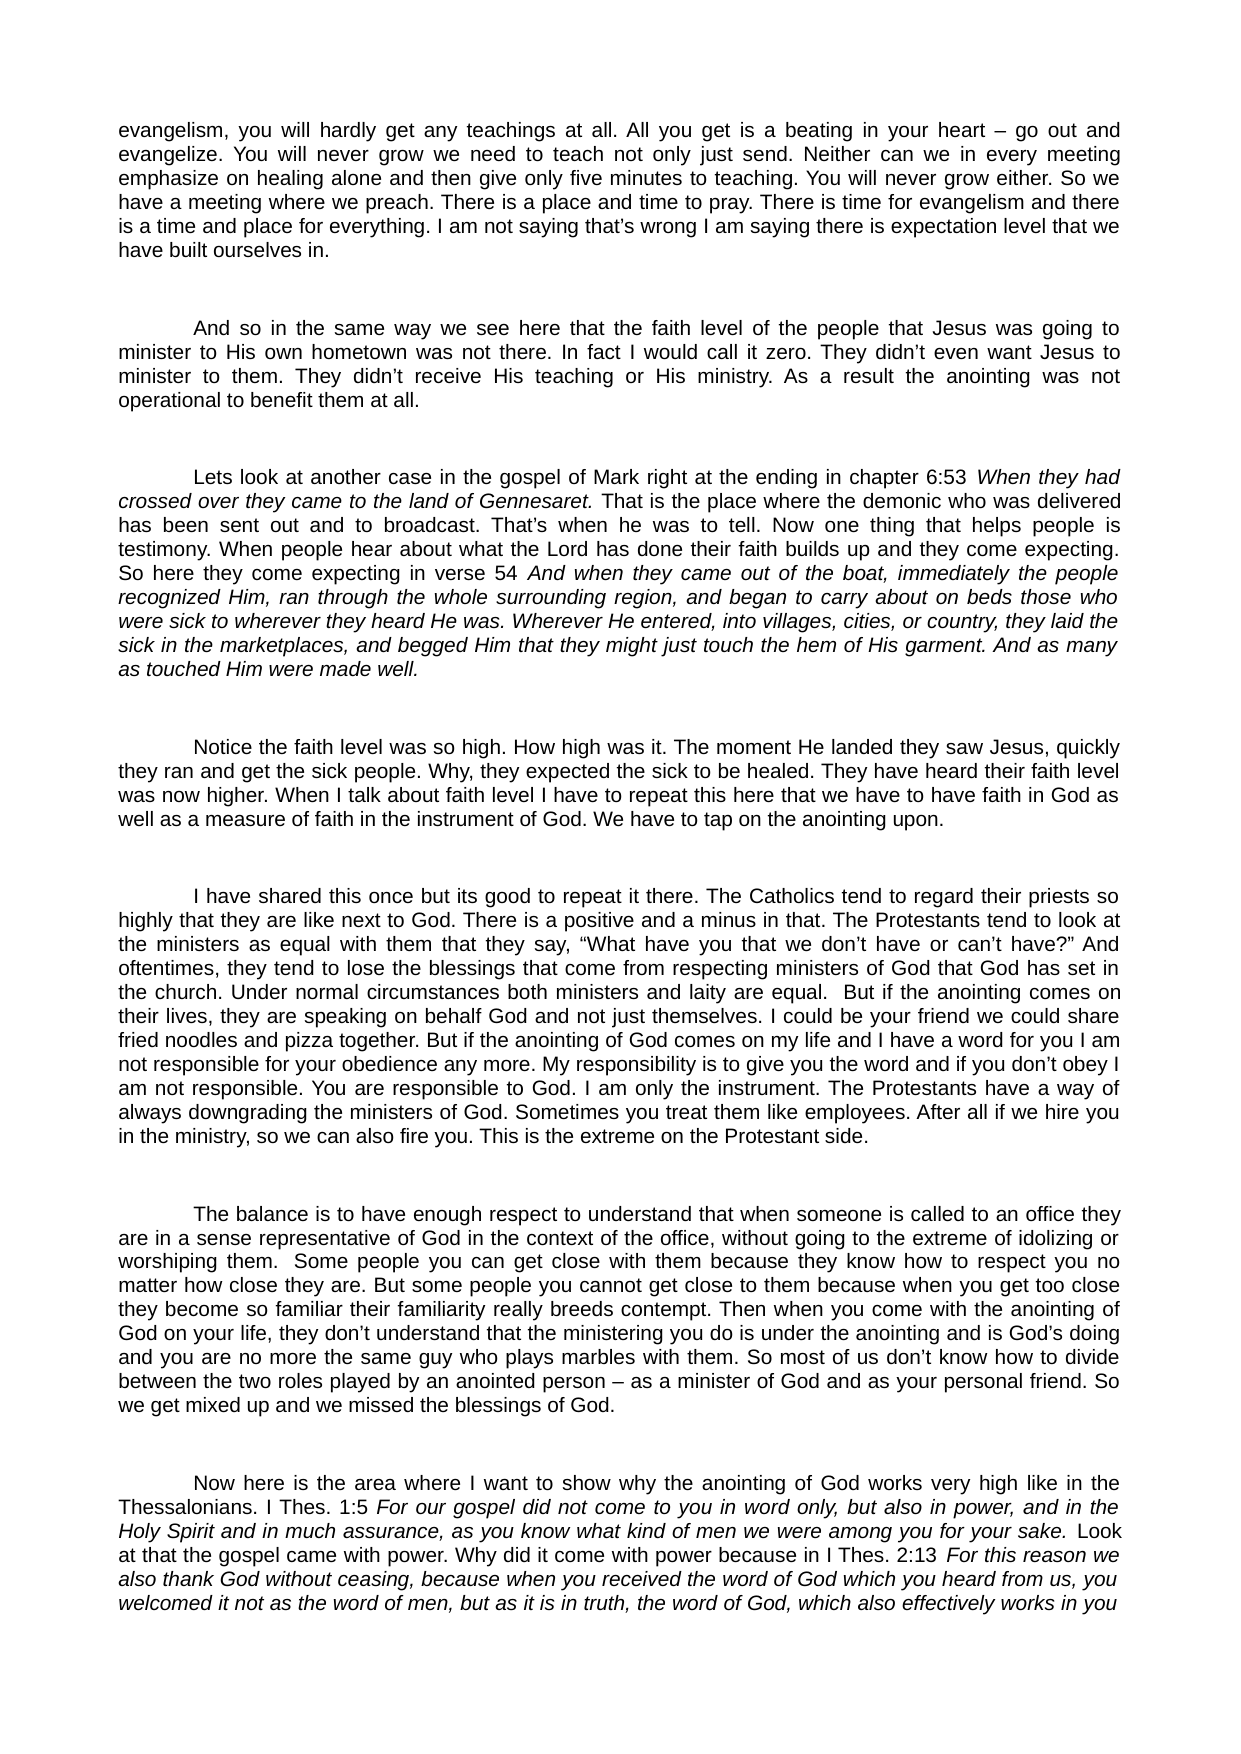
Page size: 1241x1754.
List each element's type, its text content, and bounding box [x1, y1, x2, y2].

text evangelism, you will hardly get any teachings at all. All you get is a beating in your heart – go out and evangelize. You will never grow we need to teach not only just send. Neither can we in every meeting emphasize on healing alone and then give only five minutes to teaching. You will never grow either. So we have a meeting where we preach. There is a place and time to pray. There is time for evangelism and there is a time and place for everything. I am not saying that’s wrong I am saying there is expectation level that we have built ourselves in. [118, 118, 1122, 262]
text Now here is the area where I want to show why the anointing of God works very high like in the Thessalonians. I Thes. 1:5 For our gospel did not come to you in word only, but also in power, and in the Holy Spirit and in much assurance, as you know what kind of men we were among you for your sake. Look at that the gospel came with power. Why did it come with power because in I Thes. 2:13 For this reason we also thank God without ceasing, because when you received the word of God which you heard from us, you welcomed it not as the word of men, but as it is in truth, the word of God, which also effectively works in you [118, 1471, 1122, 1614]
text And so in the same way we see here that the faith level of the people that Jesus was going to minister to His own hometown was not there. In fact I would call it zero. They didn’t even want Jesus to minister to them. They didn’t receive His teaching or His ministry. As a result the anointing was not operational to benefit them at all. [118, 316, 1122, 411]
text The balance is to have enough respect to understand that when someone is called to an office they are in a sense representative of God in the context of the office, without going to the extreme of idolizing or worshiping them. Some people you can get close with them because they know how to respect you no matter how close they are. But some people you cannot get close to them because when you get too close they become so familiar their familiarity really breeds contempt. Then when you come with the anointing of God on your life, they don’t understand that the ministering you do is under the anointing and is God’s doing and you are no more the same guy who plays marbles with them. So most of us don’t know how to divide between the two roles played by an anointed person – as a minister of God and as your personal friend. So we get mixed up and we missed the blessings of God. [118, 1201, 1122, 1417]
text Notice the faith level was so high. How high was it. The moment He landed they saw Jesus, quickly they ran and get the sick people. Why, they expected the sick to be healed. They have heard their faith level was now higher. When I talk about faith level I have to repeat this here that we have to have faith in God as well as a measure of faith in the instrument of God. We have to tap on the anointing upon. [118, 734, 1122, 830]
text I have shared this once but its good to repeat it there. The Catholics tend to regard their priests so highly that they are like next to God. There is a positive and a minus in that. The Protestants tend to look at the ministers as equal with them that they say, “What have you that we don’t have or can’t have?” And oftentimes, they tend to lose the blessings that come from respecting ministers of God that God has set in the church. Under normal circumstances both ministers and laity are equal. But if the anointing comes on their lives, they are speaking on behalf God and not just themselves. I could be your friend we could share fried noodles and pizza together. But if the anointing of God comes on my life and I have a word for you I am not responsible for your obedience any more. My responsibility is to give you the word and if you don’t obey I am not responsible. You are responsible to God. I am only the instrument. The Protestants have a way of always downgrading the ministers of God. Sometimes you treat them like employees. After all if we hire you in the ministry, so we can also fire you. This is the extreme on the Protestant side. [118, 884, 1122, 1148]
text Lets look at another case in the gospel of Mark right at the ending in chapter 6:53 When they had crossed over they came to the land of Gennesaret. That is the place where the demonic who was delivered has been sent out and to broadcast. That’s when he was to tell. Now one thing that helps people is testimony. When people hear about what the Lord has done their faith builds up and they come expecting. So here they come expecting in verse 54 And when they came out of the boat, immediately the people recognized Him, ran through the whole surrounding region, and began to carry about on beds those who were sick to wherever they heard He was. Wherever He entered, into villages, cities, or country, they laid the sick in the marketplaces, and begged Him that they might just touch the hem of His garment. And as many as touched Him were made well. [118, 465, 1122, 681]
